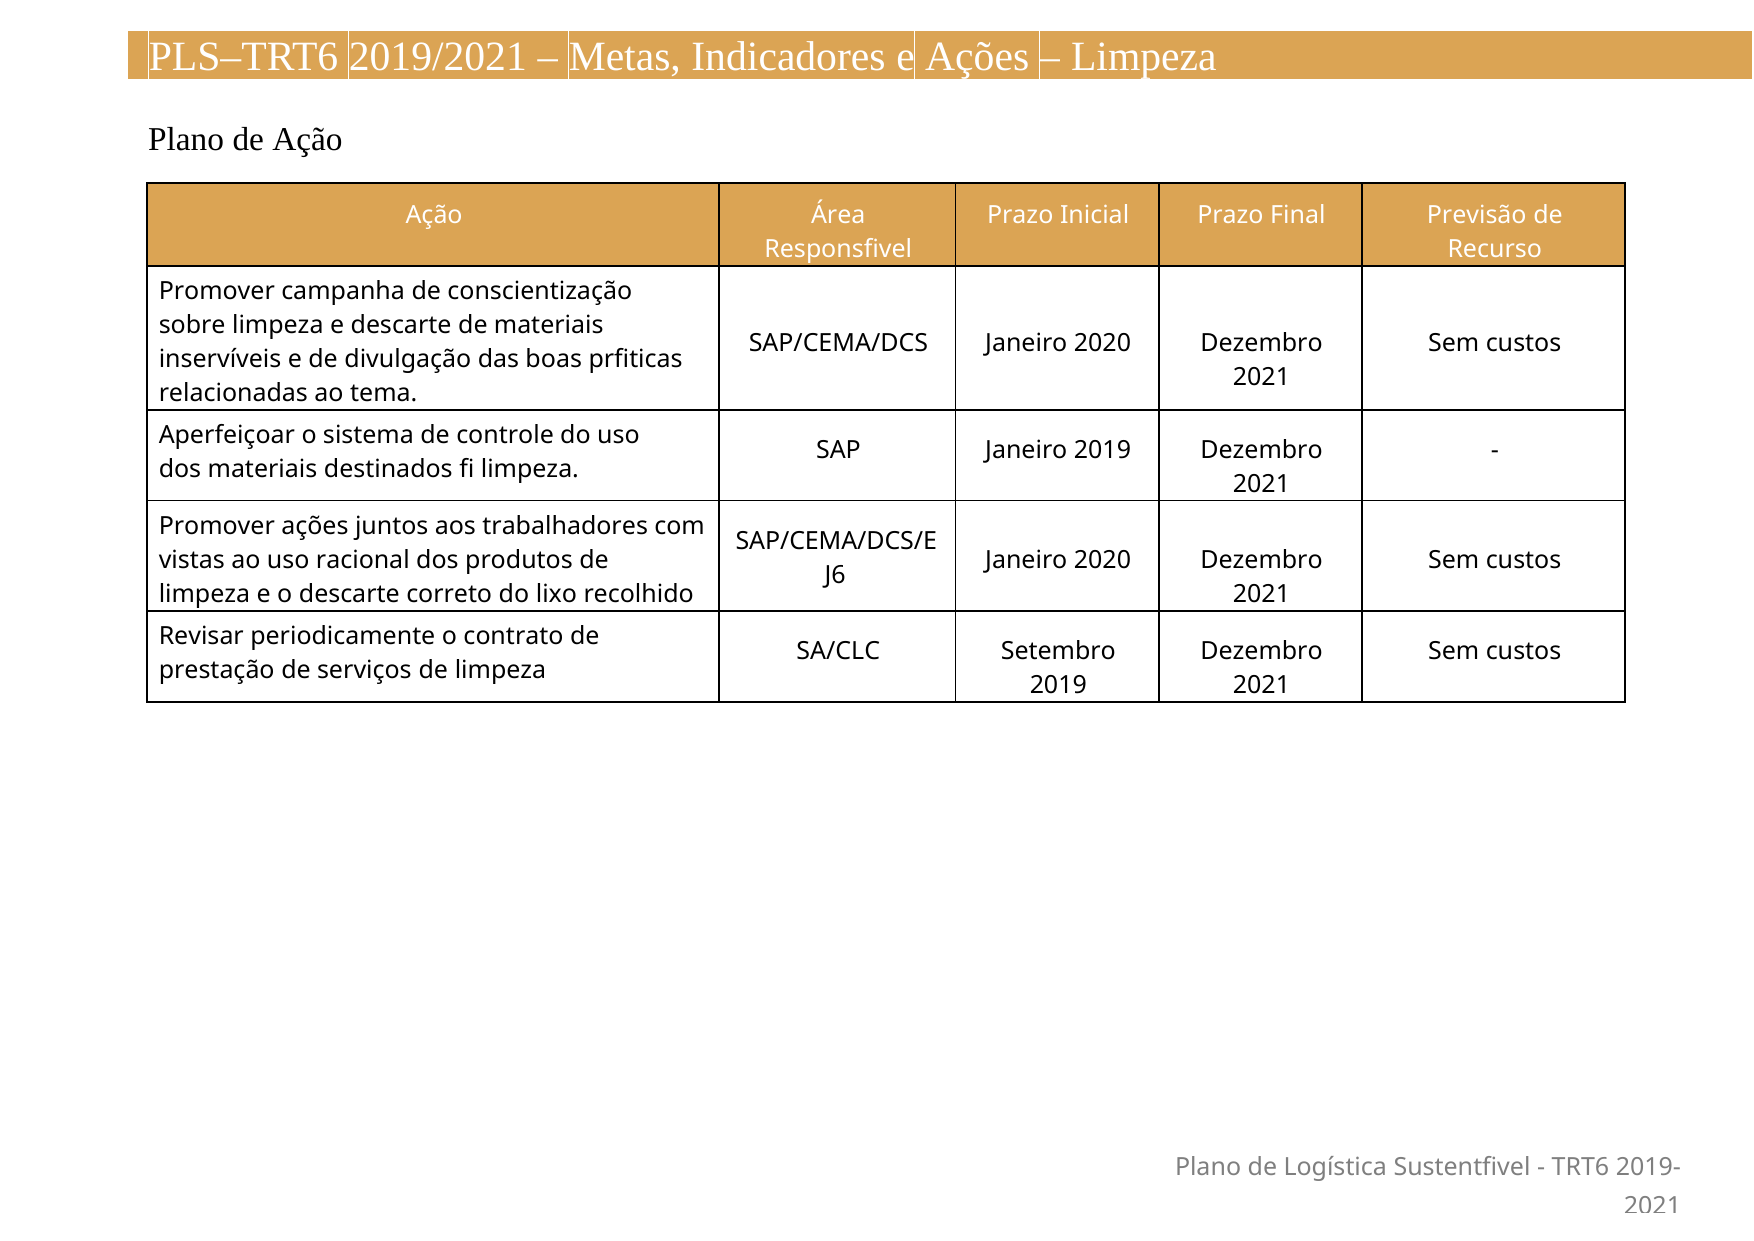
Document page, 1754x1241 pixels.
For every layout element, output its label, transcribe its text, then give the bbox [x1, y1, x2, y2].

table_cell Dezembro 2021 [1160, 267, 1361, 409]
table_header Prazo Final [1160, 184, 1361, 265]
table_cell Dezembro 2021 [1160, 411, 1361, 500]
table_cell - [1363, 411, 1624, 500]
table_cell SAP/CEMA/DCS/E J6 [720, 501, 955, 610]
table_cell SAP/CEMA/DCS [720, 267, 955, 409]
table_cell Janeiro 2020 [956, 267, 1158, 409]
table_header Ação [148, 184, 718, 265]
text Plano de Ação [148, 120, 1693, 158]
table_header Previsão de Recurso [1363, 184, 1624, 265]
table_cell SAP [720, 411, 955, 500]
table_cell Dezembro 2021 [1160, 612, 1361, 701]
table_header Área Responsfivel [720, 184, 955, 265]
table_cell Promover campanha de conscientização sobre limpeza e descarte de materiais inservíveis e de divulgação das boas prfiticas relacionadas ao tema. [148, 267, 718, 409]
table_cell Aperfeiçoar o sistema de controle do uso dos materiais destinados fi limpeza. [148, 411, 718, 500]
table_cell Revisar periodicamente o contrato de prestação de serviços de limpeza [148, 612, 718, 701]
table_cell Sem custos [1363, 267, 1624, 409]
table_cell Janeiro 2019 [956, 411, 1158, 500]
table_cell Setembro 2019 [956, 612, 1158, 701]
table_header Prazo Inicial [956, 184, 1158, 265]
table_cell Dezembro 2021 [1160, 501, 1361, 610]
table_cell Sem custos [1363, 501, 1624, 610]
table_cell Promover ações juntos aos trabalhadores com vistas ao uso racional dos produtos de limpeza e o descarte correto do lixo recolhido [148, 501, 718, 610]
table_cell Sem custos [1363, 612, 1624, 701]
table_cell Janeiro 2020 [956, 501, 1158, 610]
table_cell SA/CLC [720, 612, 955, 701]
